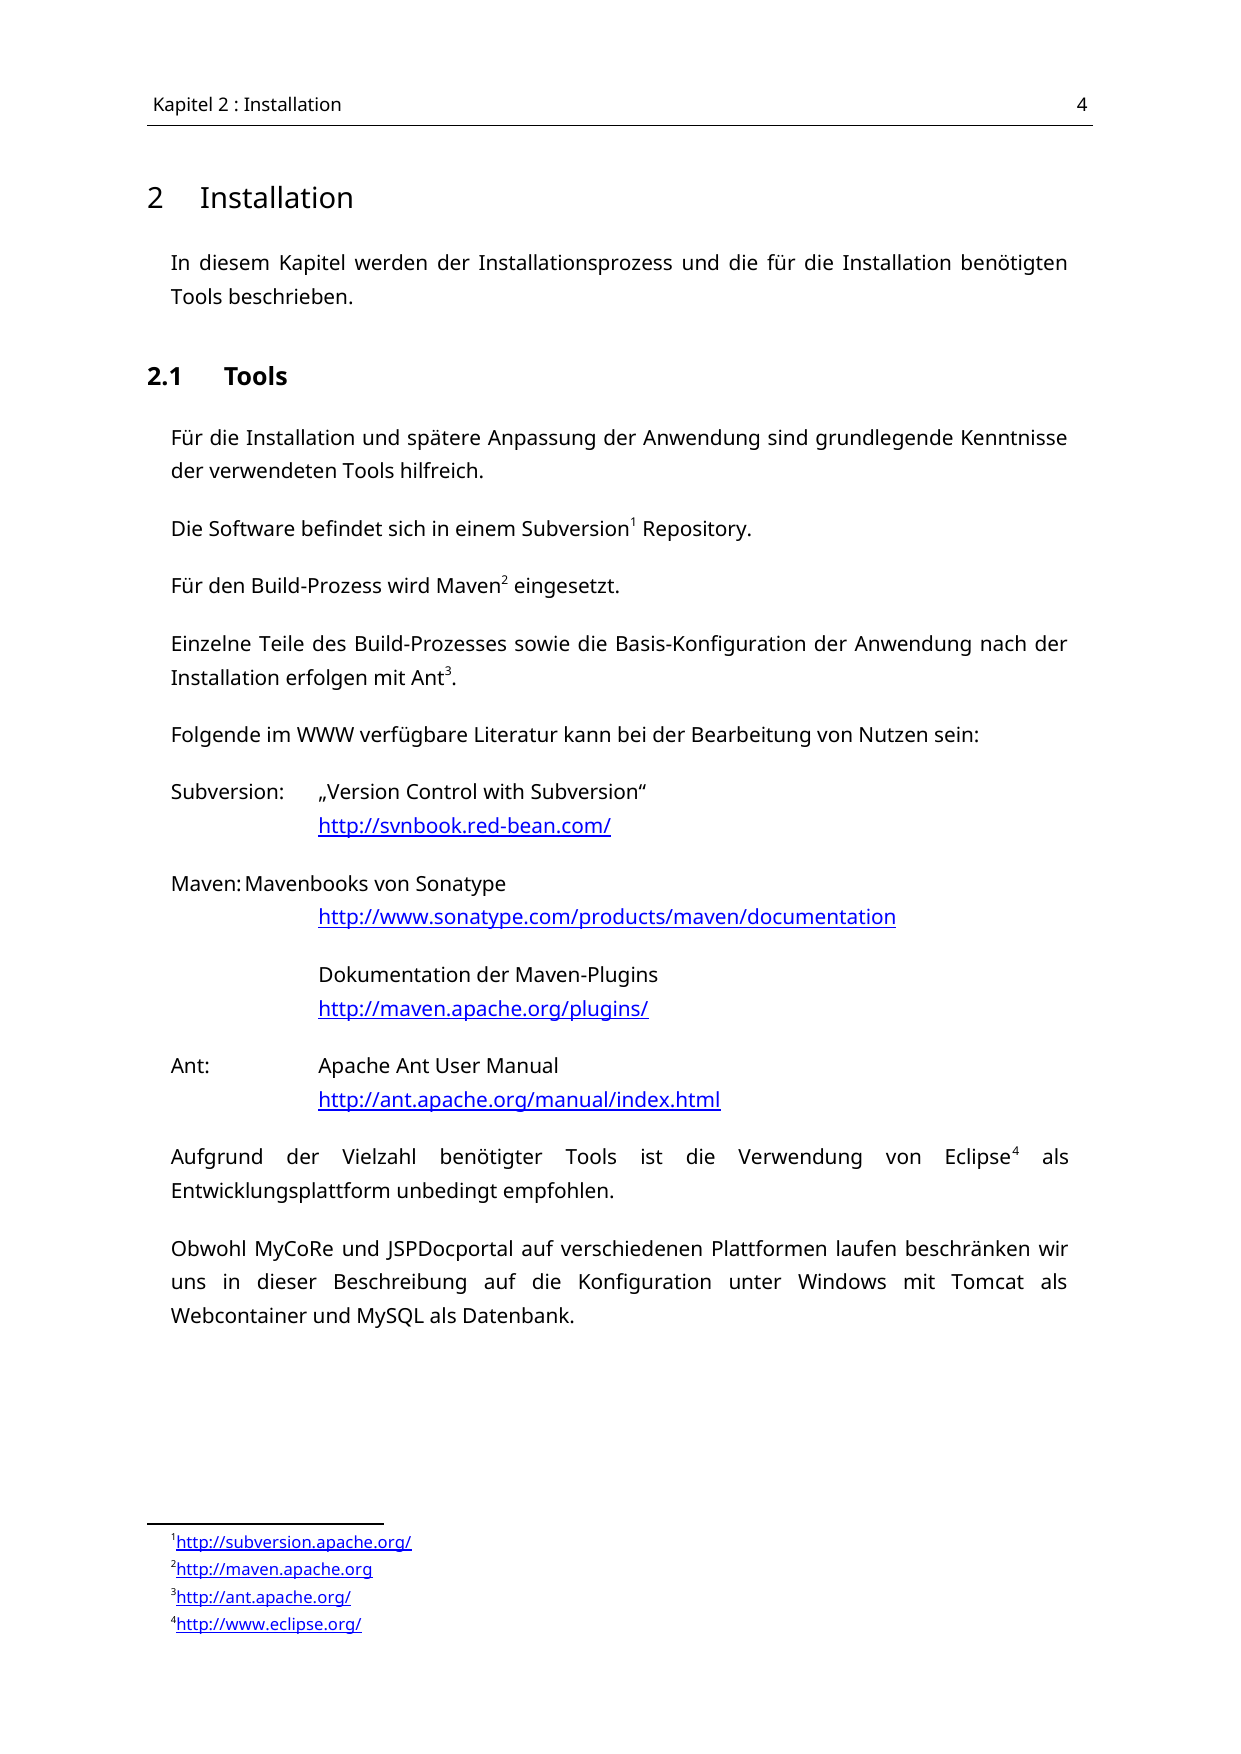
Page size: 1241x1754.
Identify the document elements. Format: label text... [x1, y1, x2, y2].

text Dokumentation der Maven-Plugins http://maven.apache.org/plugins/ [171, 960, 1069, 1022]
text Obwohl MyCoRe und JSPDocportal auf verschiedenen Plattformen laufen beschränken wir uns in dieser Beschreibung auf die Konfiguration unter Windows mit Tomcat als Webcontainer und MySQL als Datenbank. [171, 1234, 1069, 1329]
text Aufgrund der Vielzahl benötigter Tools ist die Verwendung von Eclipse als Entwicklungsplattform unbedingt empfohlen. [171, 1142, 1069, 1204]
text http://subversion.apache.org/ [171, 1530, 1069, 1553]
subtitle Tools [147, 358, 1092, 392]
text Für die Installation und spätere Anpassung der Anwendung sind grundlegende Kenntnisse der verwendeten Tools hilfreich. [171, 423, 1069, 485]
text http://maven.apache.org [171, 1558, 1069, 1581]
text Die Software befindet sich in einem Subversion Repository. [171, 514, 1069, 542]
text Folgende im WWW verfügbare Literatur kann bei der Bearbeitung von Nutzen sein: [171, 720, 1069, 748]
text http://ant.apache.org/ [171, 1585, 1069, 1608]
text Ant: Apache Ant User Manual http://ant.apache.org/manual/index.html [171, 1051, 1069, 1113]
text Maven: Mavenbooks von Sonatype http://www.sonatype.com/products/maven/documentation [171, 869, 1069, 931]
text http://www.eclipse.org/ [171, 1613, 1069, 1636]
text Für den Build-Prozess wird Maven eingesetzt. [171, 571, 1069, 599]
text In diesem Kapitel werden der Installationsprozess und die für die Installation benötigten Tools beschrieben. [171, 248, 1069, 310]
text Einzelne Teile des Build-Prozesses sowie die Basis-Konfiguration der Anwendung nach der Installation erfolgen mit Ant. [171, 629, 1069, 691]
text Subversion: „Version Control with Subversion“ http://svnbook.red-bean.com/ [171, 777, 1069, 839]
subtitle Installation [147, 177, 1092, 217]
